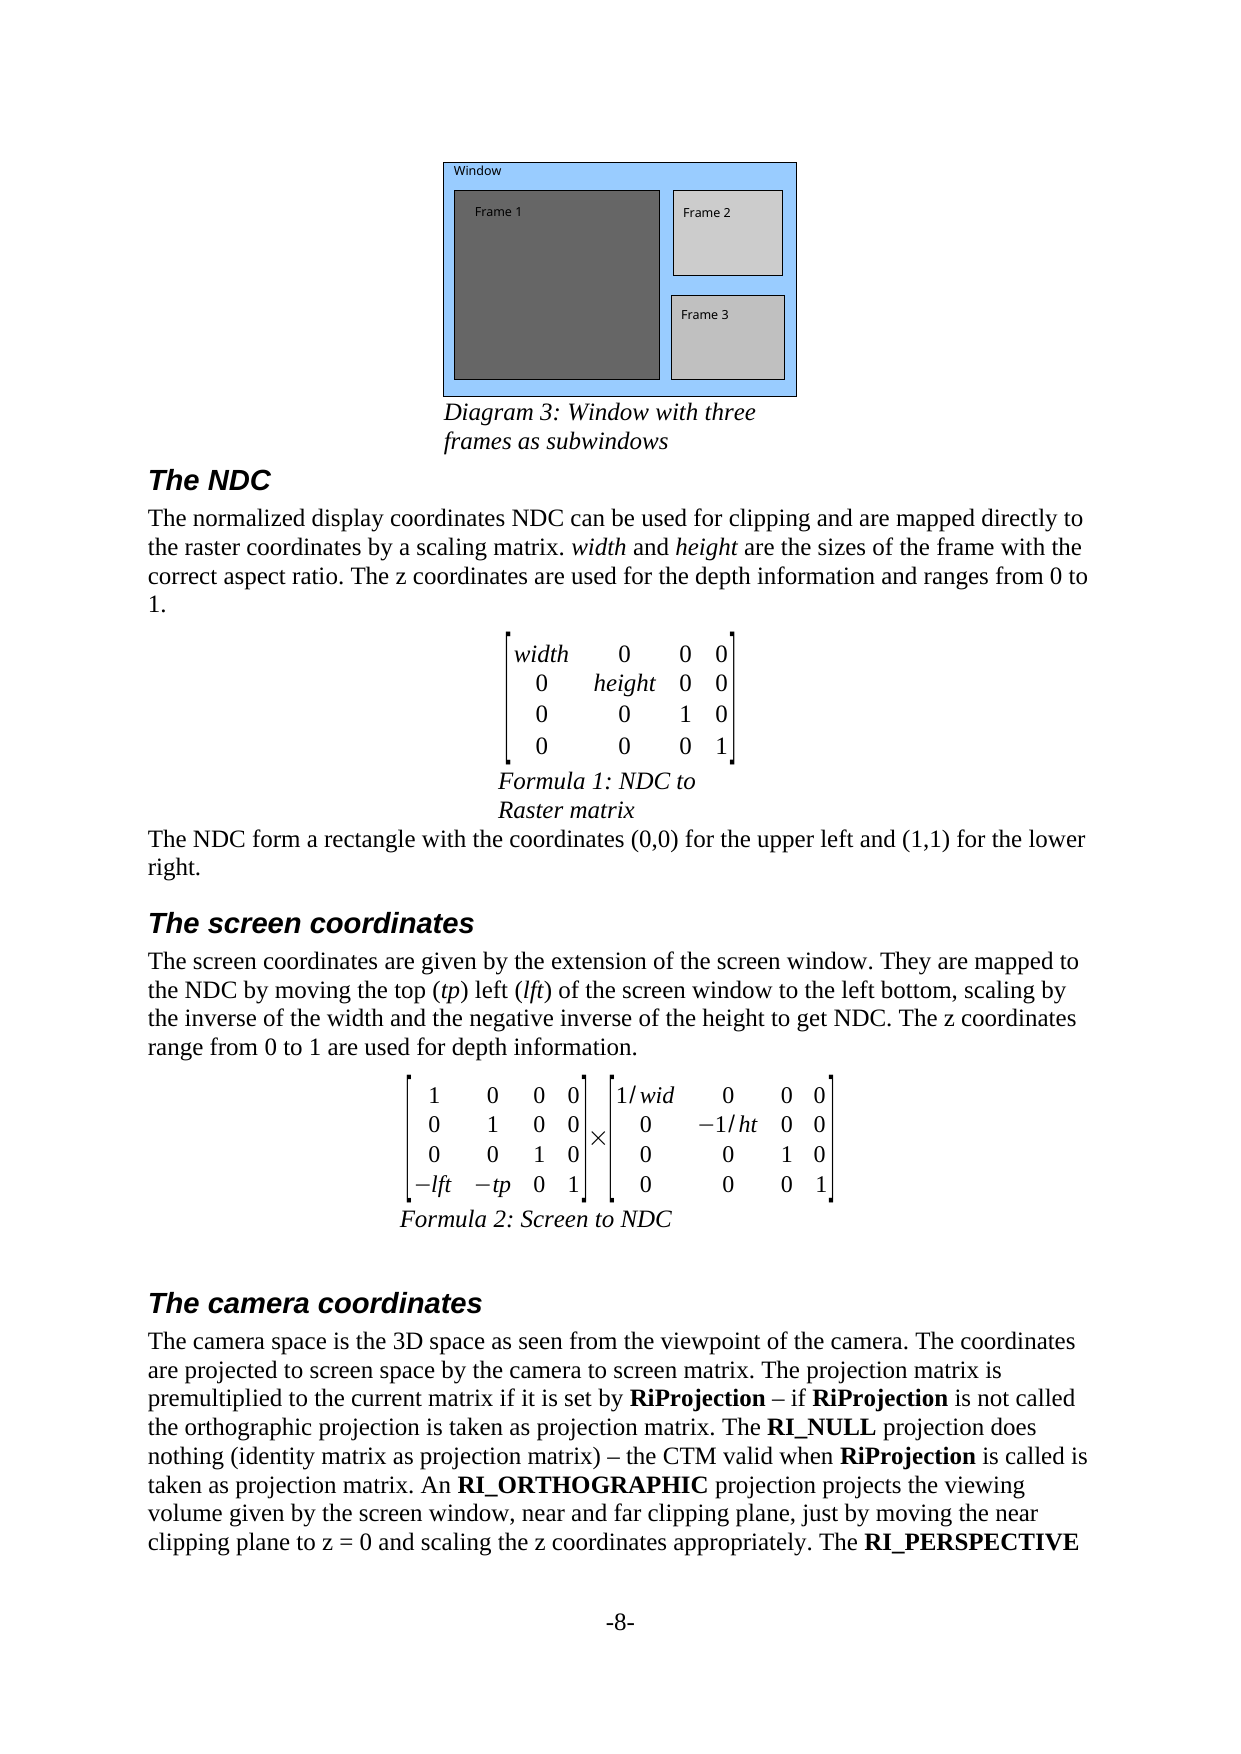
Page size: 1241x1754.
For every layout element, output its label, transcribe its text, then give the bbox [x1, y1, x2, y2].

text The normalized display coordinates NDC can be used for clipping and are mapped directly to the raster coordinates by a scaling matrix. width and height are the sizes of the frame with the correct aspect ratio. The z coordinates are used for the depth information and ranges from 0 to 1. [148, 503, 1092, 618]
text Formula 1: NDC to Raster matrix [498, 631, 742, 824]
text Diagram 3: Window with three frames as subwindows [443, 397, 797, 454]
subtitle The screen coordinates [148, 906, 1092, 940]
text The NDC form a rectangle with the coordinates (0,0) for the upper left and (1,1) for the lower right. [148, 824, 1092, 881]
text Formula 2: Screen to NDC [399, 1073, 841, 1232]
subtitle The camera coordinates [148, 1286, 1092, 1320]
subtitle The NDC [148, 148, 1092, 497]
text The camera space is the 3D space as seen from the viewpoint of the camera. The coordinates are projected to screen space by the camera to screen matrix. The projection matrix is premultiplied to the current matrix if it is set by RiProjection – if RiProjection is not called the orthographic projection is taken as projection matrix. The RI_NULL projection does nothing (identity matrix as projection matrix) – the CTM valid when RiProjection is called is taken as projection matrix. An RI_ORTHOGRAPHIC projection projects the viewing volume given by the screen window, near and far clipping plane, just by moving the near clipping plane to z = 0 and scaling the z coordinates appropriately. The RI_PERSPECTIVE [148, 1326, 1092, 1556]
text The screen coordinates are given by the extension of the screen window. They are mapped to the NDC by moving the top (tp) left (lft) of the screen window to the left bottom, scaling by the inverse of the width and the negative inverse of the height to get NDC. The z coordinates range from 0 to 1 are used for depth information. [148, 946, 1092, 1061]
